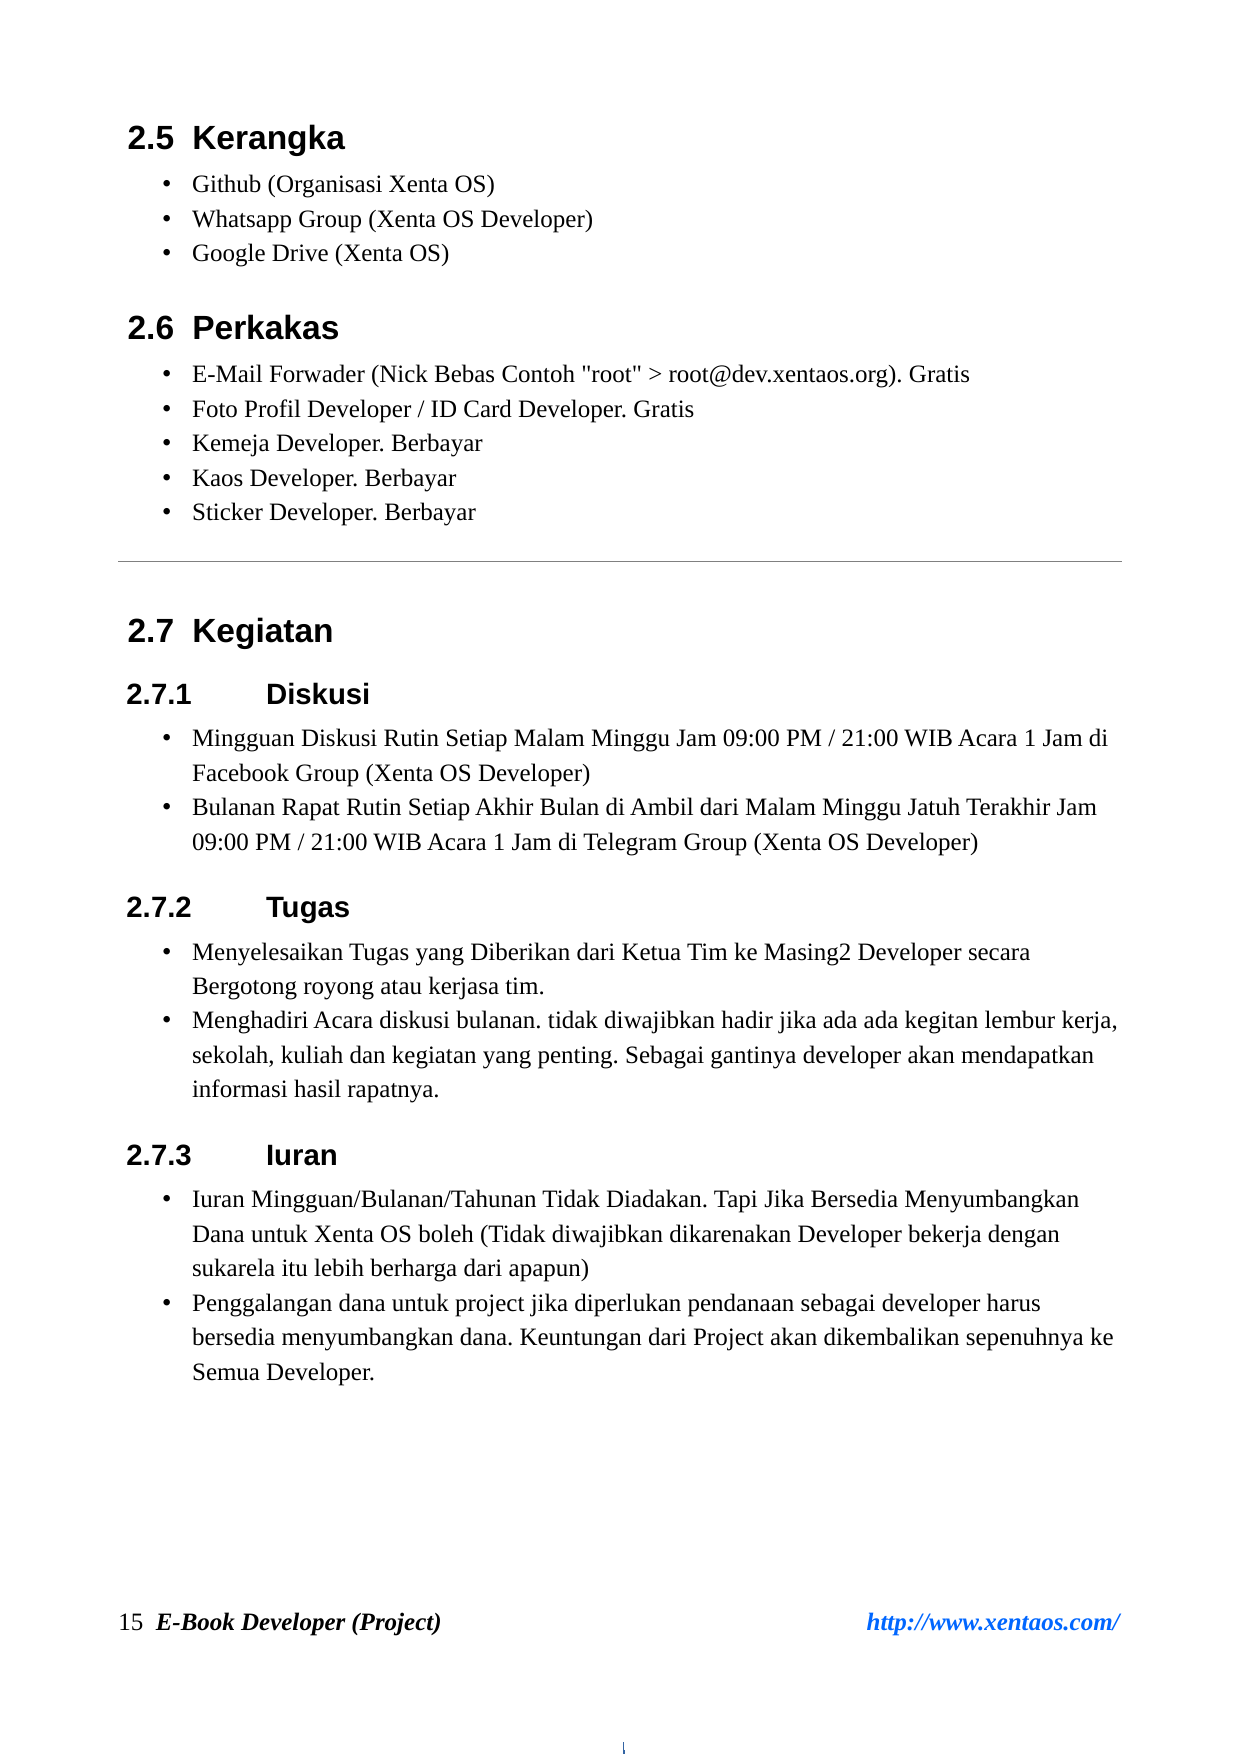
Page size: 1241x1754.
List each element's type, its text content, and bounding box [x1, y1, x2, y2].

list Menghadiri Acara diskusi bulanan. tidak diwajibkan hadir jika ada ada kegitan lembur kerja, sekolah, kuliah dan kegiatan yang penting. Sebagai gantinya developer akan mendapatkan informasi hasil rapatnya. [162, 1006, 1122, 1103]
subtitle Perkakas [118, 308, 1122, 347]
subtitle Kerangka [118, 118, 1122, 157]
list Kemeja Developer. Berbayar [162, 428, 1122, 457]
list Penggalangan dana untuk project jika diperlukan pendanaan sebagai developer harus bersedia menyumbangkan dana. Keuntungan dari Project akan dikembalikan sepenuhnya ke Semua Developer. [162, 1288, 1122, 1386]
subtitle Diskusi [118, 677, 1122, 711]
subtitle Tugas [118, 890, 1122, 924]
list Google Drive (Xenta OS) [162, 238, 1122, 267]
list Foto Profil Developer / ID Card Developer. Gratis [162, 394, 1122, 422]
list Mingguan Diskusi Rutin Setiap Malam Minggu Jam 09:00 PM / 21:00 WIB Acara 1 Jam di Facebook Group (Xenta OS Developer) [162, 723, 1122, 786]
list Iuran Mingguan/Bulanan/Tahunan Tidak Diadakan. Tapi Jika Bersedia Menyumbangkan Dana untuk Xenta OS boleh (Tidak diwajibkan dikarenakan Developer bekerja dengan sukarela itu lebih berharga dari apapun) [162, 1184, 1122, 1282]
subtitle Iuran [118, 1138, 1122, 1172]
list Whatsapp Group (Xenta OS Developer) [162, 204, 1122, 232]
list Bulanan Rapat Rutin Setiap Akhir Bulan di Ambil dari Malam Minggu Jatuh Terakhir Jam 09:00 PM / 21:00 WIB Acara 1 Jam di Telegram Group (Xenta OS Developer) [162, 792, 1122, 855]
list Github (Organisasi Xenta OS) [162, 169, 1122, 198]
subtitle Kegiatan [118, 611, 1122, 650]
list Kaos Developer. Berbayar [162, 463, 1122, 491]
list E-Mail Forwader (Nick Bebas Contoh "root" > root@dev.xentaos.org). Gratis [162, 359, 1122, 388]
list Sticker Developer. Berbayar [162, 497, 1122, 526]
list Menyelesaikan Tugas yang Diberikan dari Ketua Tim ke Masing2 Developer secara Bergotong royong atau kerjasa tim. [162, 937, 1122, 1000]
